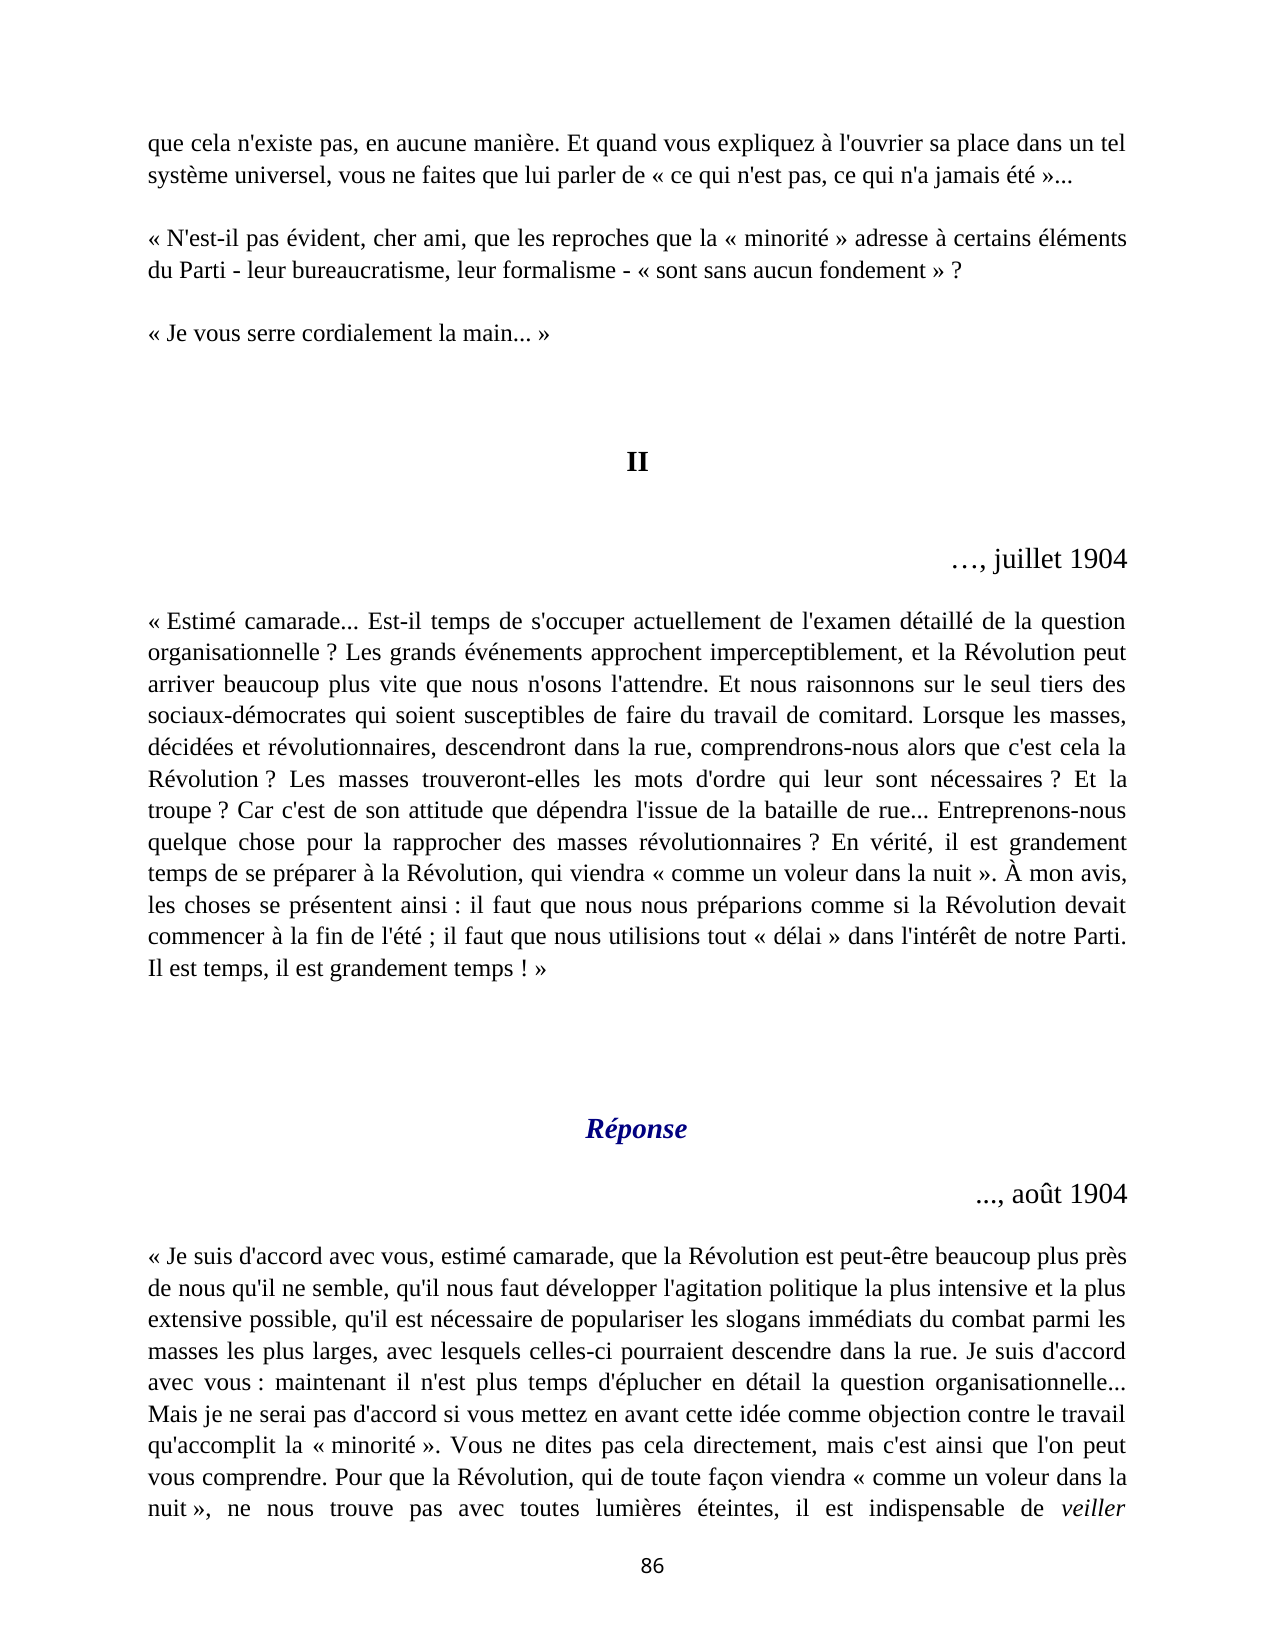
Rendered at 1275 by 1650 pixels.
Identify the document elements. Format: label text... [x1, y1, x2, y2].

text Réponse [148, 1111, 1127, 1144]
text II [148, 444, 1127, 478]
text …, juillet 1904 [148, 541, 1127, 574]
text « Je suis d'accord avec vous, estimé camarade, que la Révolution est peut-être beaucoup plus près de nous qu'il ne semble, qu'il nous faut développer l'agitation politique la plus intensive et la plus extensive possible, qu'il est nécessaire de populariser les slogans immédiats du combat parmi les masses les plus larges, avec lesquels celles-ci pourraient descendre dans la rue. Je suis d'accord avec vous : maintenant il n'est plus temps d'éplucher en détail la question organisationnelle... Mais je ne serai pas d'accord si vous mettez en avant cette idée comme objection contre le travail qu'accomplit la « minorité ». Vous ne dites pas cela directement, mais c'est ainsi que l'on peut vous comprendre. Pour que la Révolution, qui de toute façon viendra « comme un voleur dans la nuit », ne nous trouve pas avec toutes lumières éteintes, il est indispensable de veiller [148, 1241, 1127, 1522]
text « Estimé camarade... Est-il temps de s'occuper actuellement de l'examen détaillé de la question organisationnelle ? Les grands événements approchent imperceptiblement, et la Révolution peut arriver beaucoup plus vite que nous n'osons l'attendre. Et nous raisonnons sur le seul tiers des sociaux-démocrates qui soient susceptibles de faire du travail de comitard. Lorsque les masses, décidées et révolutionnaires, descendront dans la rue, comprendrons-nous alors que c'est cela la Révolution ? Les masses trouveront-elles les mots d'ordre qui leur sont nécessaires ? Et la troupe ? Car c'est de son attitude que dépendra l'issue de la bataille de rue... Entreprenons-nous quelque chose pour la rapprocher des masses révolutionnaires ? En vérité, il est grandement temps de se préparer à la Révolution, qui viendra « comme un voleur dans la nuit ». À mon avis, les choses se présentent ainsi : il faut que nous nous préparions comme si la Révolution devait commencer à la fin de l'été ; il faut que nous utilisions tout « délai » dans l'intérêt de notre Parti. Il est temps, il est grandement temps ! » [148, 606, 1127, 982]
text ..., août 1904 [148, 1176, 1127, 1209]
text « N'est-il pas évident, cher ami, que les reproches que la « mino­rité » adresse à certains éléments du Parti ‑ leur bureaucratisme, leur formalisme ‑ « sont sans aucun fondement » ? [148, 223, 1127, 283]
text que cela n'existe pas, en aucune manière. Et quand vous expliquez à l'ouvrier sa place dans un tel système universel, vous ne faites que lui parler de « ce qui n'est pas, ce qui n'a jamais été »... [148, 128, 1127, 189]
text « Je vous serre cordialement la main... » [148, 318, 1127, 347]
